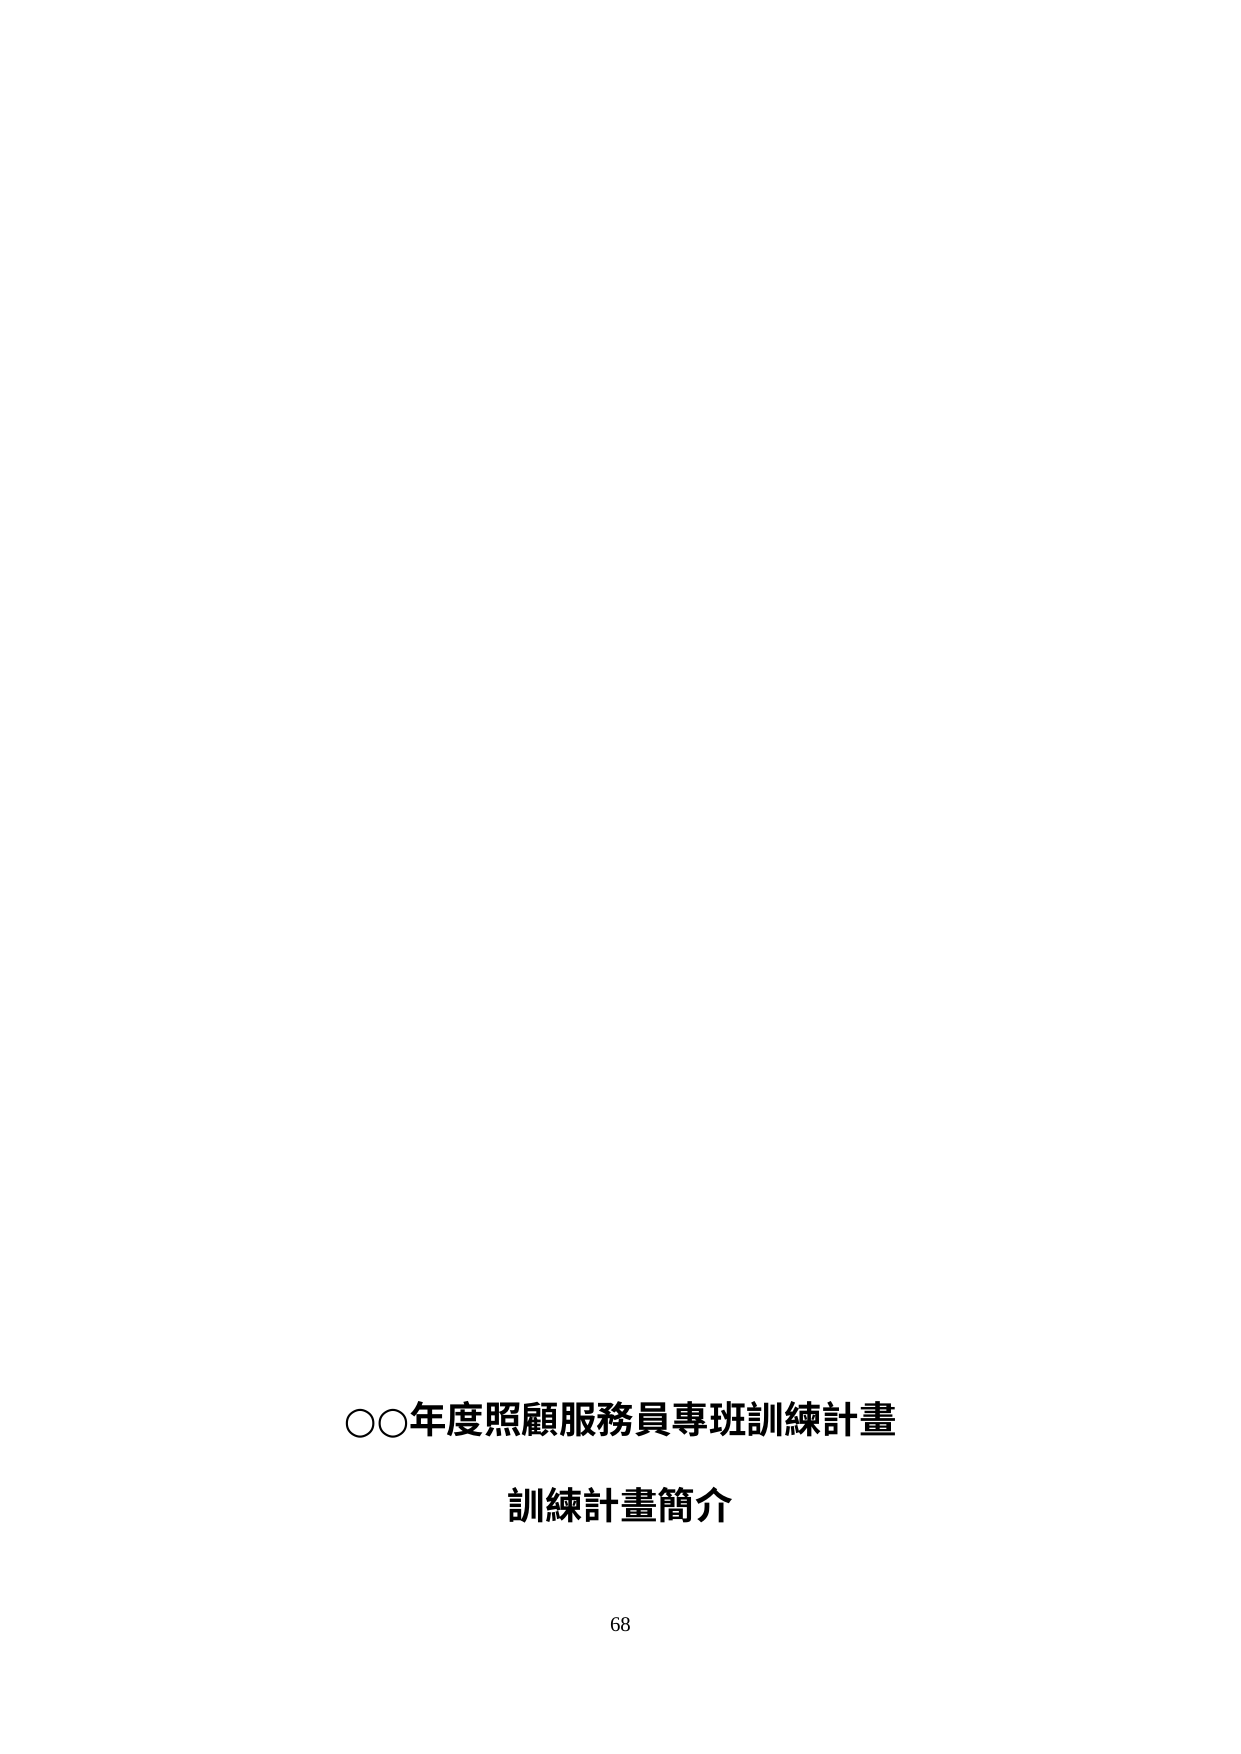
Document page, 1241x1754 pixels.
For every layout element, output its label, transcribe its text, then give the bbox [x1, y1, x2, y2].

text 訓練計畫簡介 [118, 1465, 1122, 1540]
text ○○年度照顧服務員專班訓練計畫 [118, 1380, 1122, 1455]
